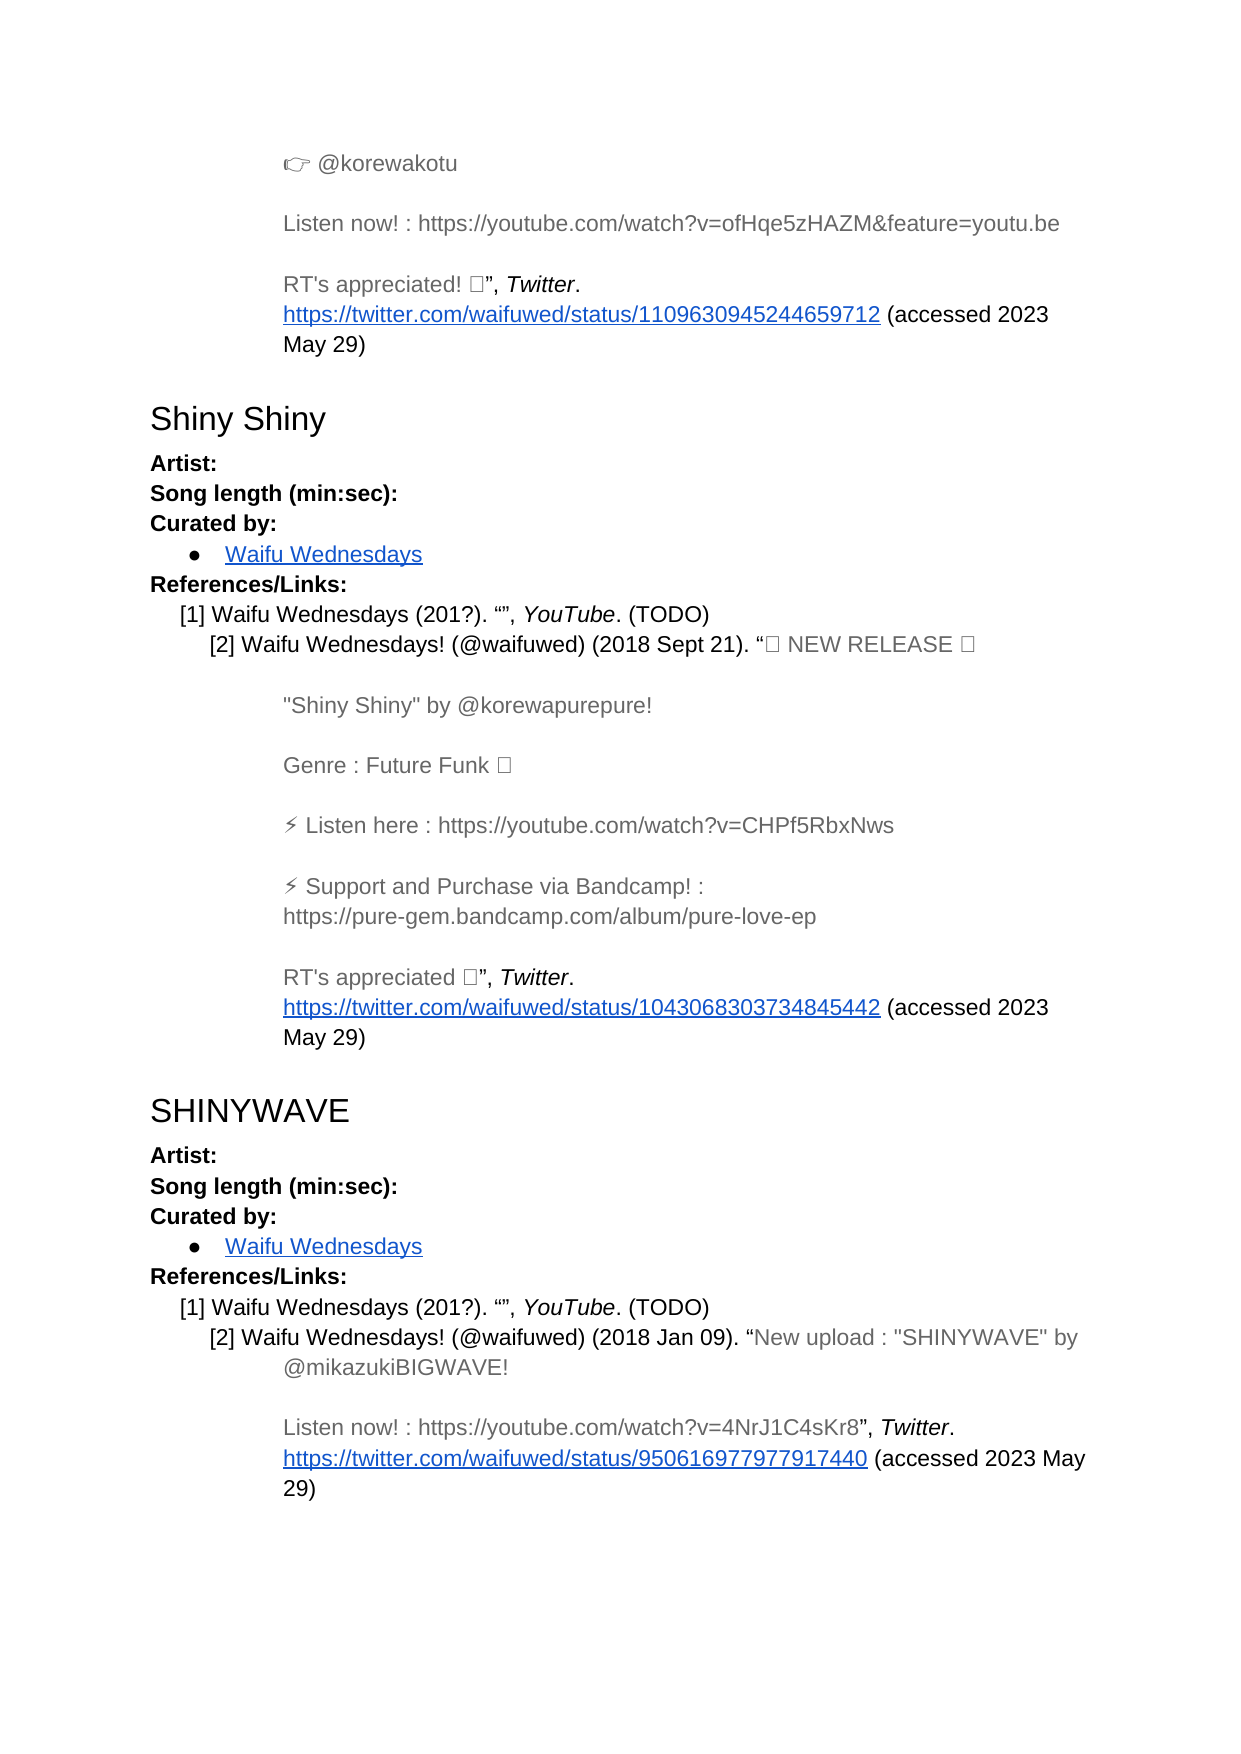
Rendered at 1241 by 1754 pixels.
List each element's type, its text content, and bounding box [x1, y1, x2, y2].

text References/Links: [150, 1263, 1090, 1290]
text Curated by: [150, 1203, 1090, 1229]
text Song length (min:sec): [150, 480, 1090, 506]
text Song length (min:sec): [150, 1173, 1090, 1199]
text [2] Waifu Wednesdays! (@waifuwed) (2018 Jan 09). “New upload : "SHINYWAVE" by @mikazukiBIGWAVE! Listen now! : https://youtube.com/watch?v=4NrJ1C4sKr8”, Twitter. https://twitter.com/waifuwed/status/950616977977917440 (accessed 2023 May 29) [209, 1324, 1090, 1501]
subtitle Shiny Shiny [150, 399, 1090, 437]
subtitle SHINYWAVE [150, 1092, 1090, 1130]
text [2] Waifu Wednesdays! (@waifuwed) (2018 Sept 21). “🚨 NEW RELEASE 🚨 "Shiny Shiny" by @korewapurepure! Genre : Future Funk 🎸 ⚡️ Listen here : https://youtube.com/watch?v=CHPf5RbxNws ⚡️ Support and Purchase via Bandcamp! : https://pure-gem.bandcamp.com/album/pure-love-ep RT's appreciated 💞”, Twitter. https://twitter.com/waifuwed/status/1043068303734845442 (accessed 2023 May 29) [209, 631, 1090, 1050]
text [1] Waifu Wednesdays (201?). “”, YouTube. (TODO) [179, 1293, 1090, 1320]
list Waifu Wednesdays [187, 1233, 1090, 1259]
text Curated by: [150, 510, 1090, 537]
list Waifu Wednesdays [187, 541, 1090, 567]
text References/Links: [150, 571, 1090, 597]
text Artist: [150, 1142, 1090, 1169]
text [1] Waifu Wednesdays (201?). “”, YouTube. (TODO) [179, 601, 1090, 627]
text 👉 @korewakotu Listen now! : https://youtube.com/watch?v=ofHqe5zHAZM&feature=youtu.be RT's appreciated! 💞”, Twitter. https://twitter.com/waifuwed/status/1109630945244659712 (accessed 2023 May 29) [209, 150, 1090, 358]
text Artist: [150, 450, 1090, 476]
